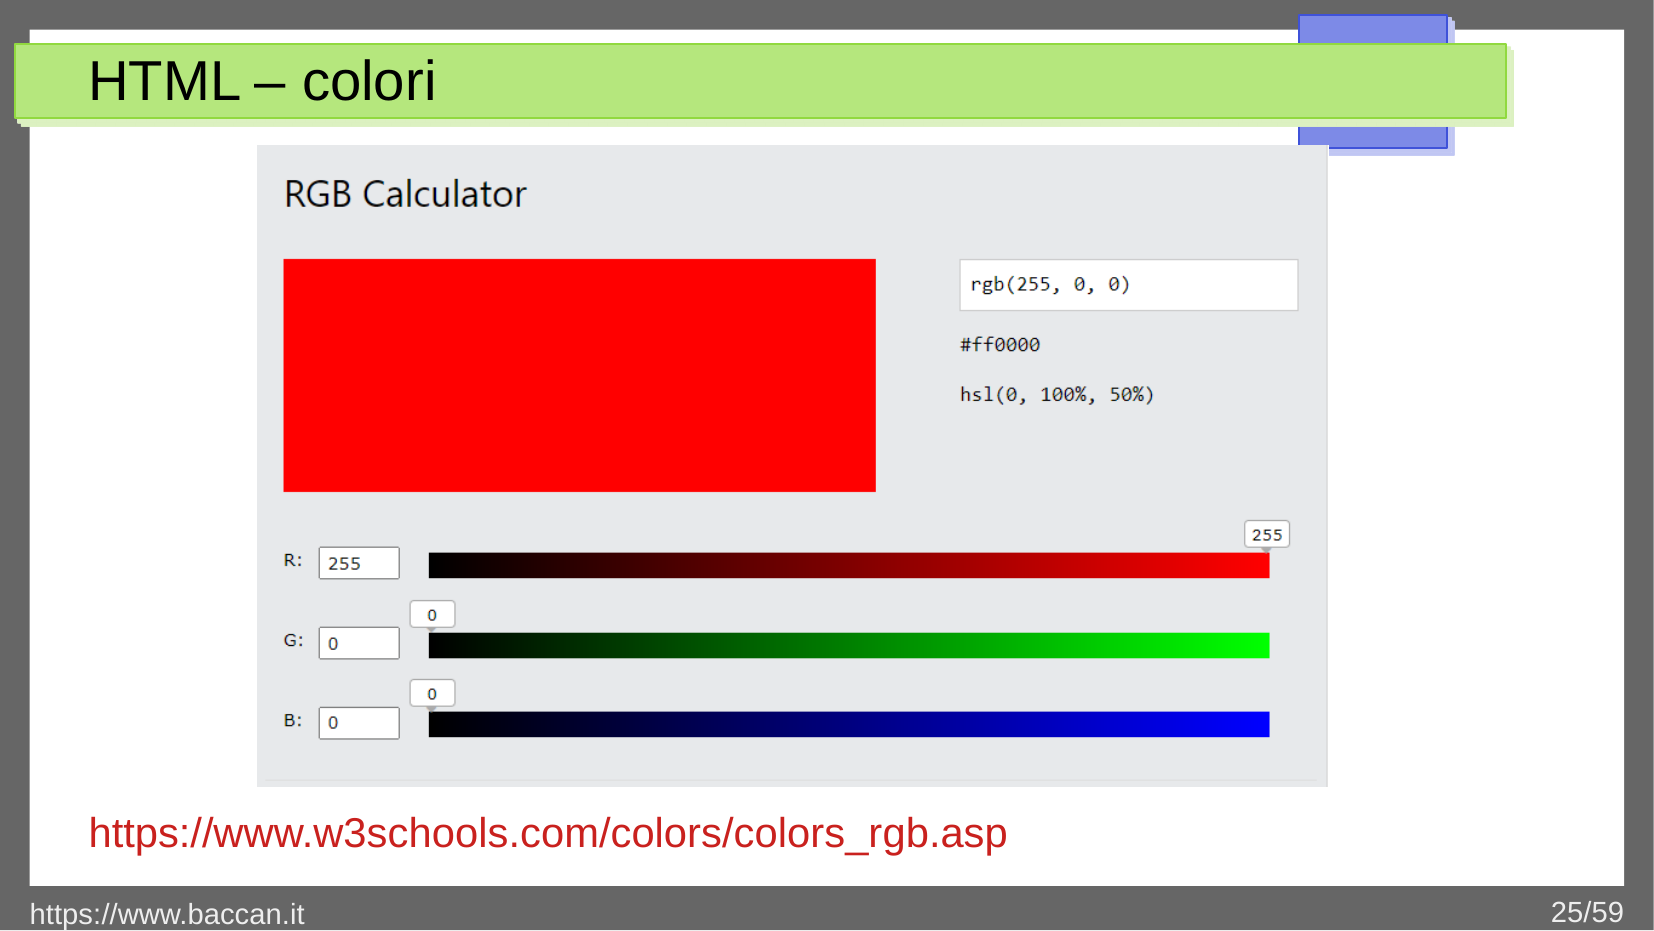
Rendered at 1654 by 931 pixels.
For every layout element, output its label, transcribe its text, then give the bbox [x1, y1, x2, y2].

title HTML – colori [88, 44, 1506, 119]
text_box https://www.w3schools.com/colors/colors_rgb.asp [88, 804, 1565, 861]
picture [257, 145, 1329, 787]
